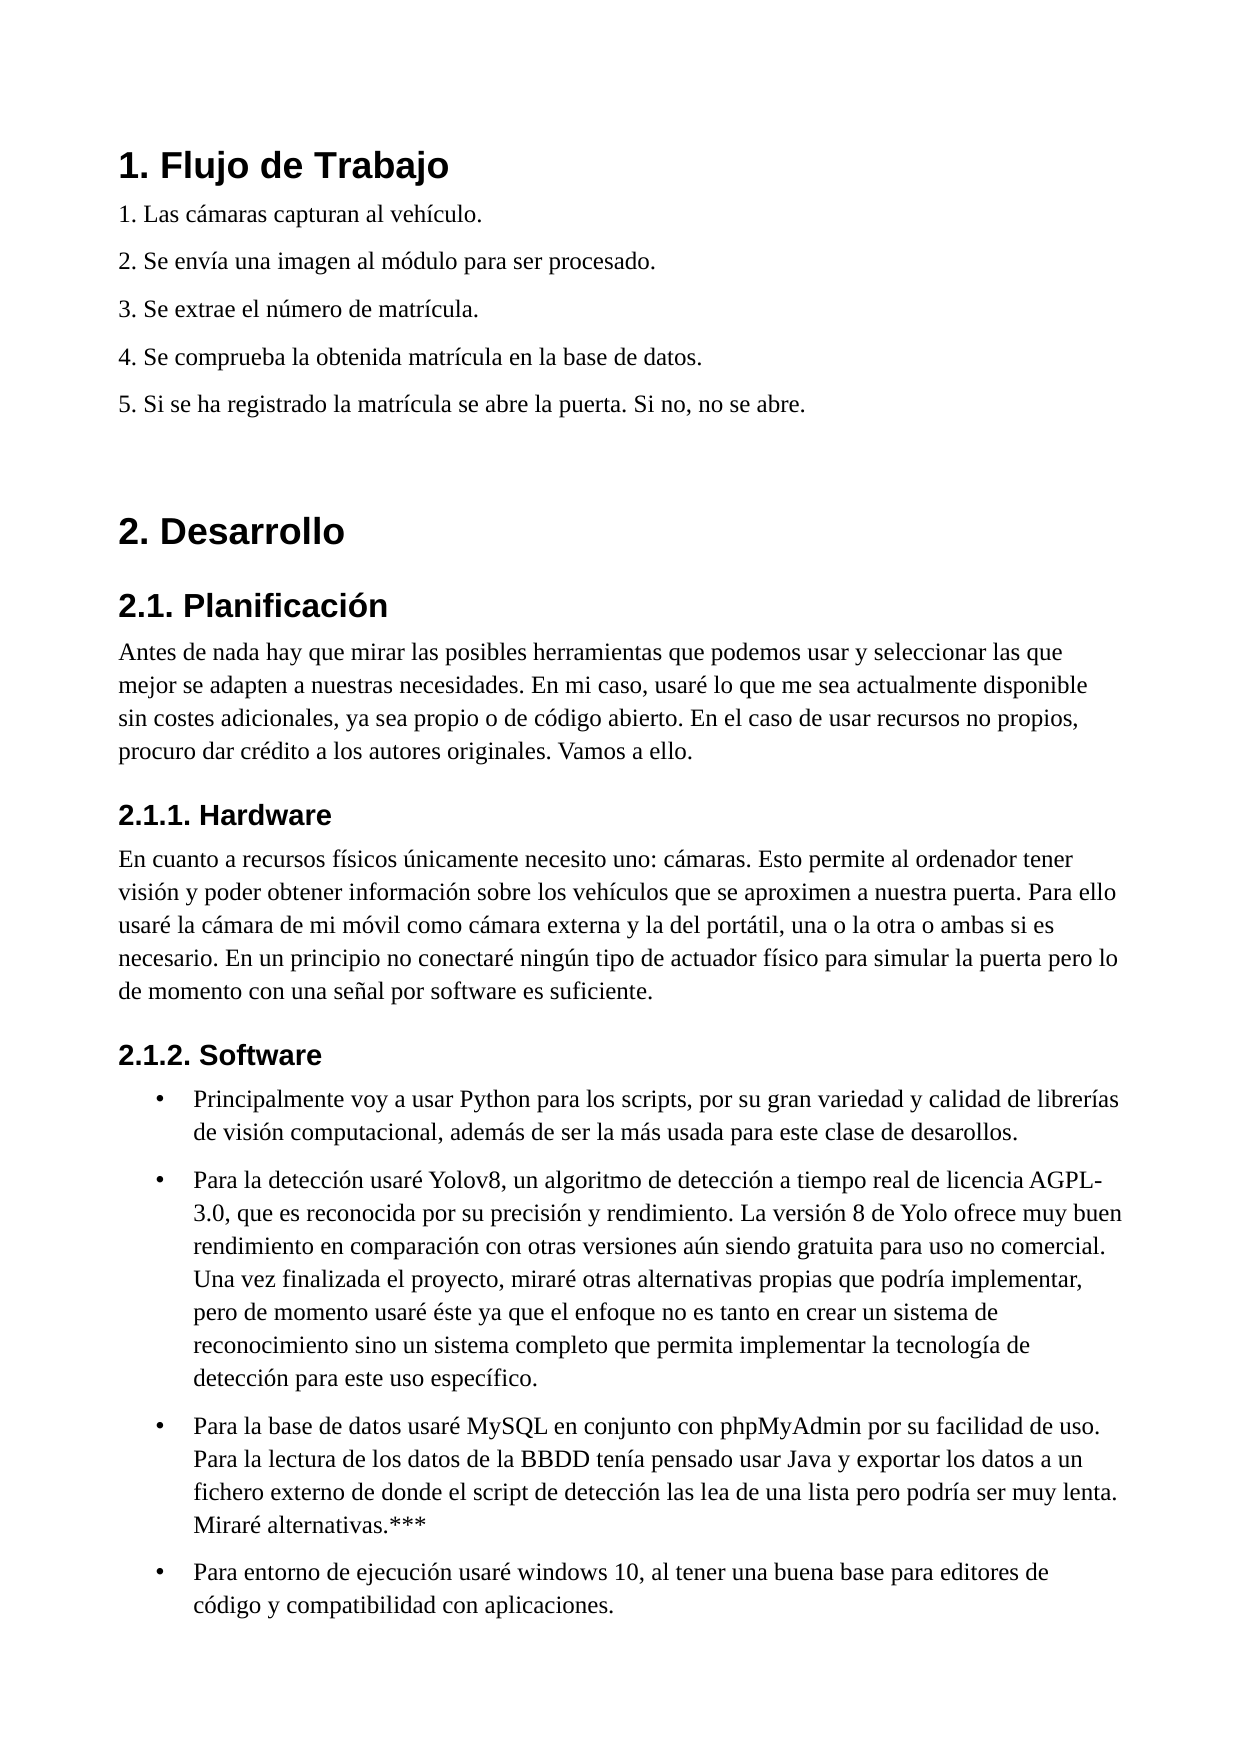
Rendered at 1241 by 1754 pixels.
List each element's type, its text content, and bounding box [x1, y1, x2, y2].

subtitle 2. Desarrollo [118, 509, 1122, 552]
list Principalmente voy a usar Python para los scripts, por su gran variedad y calidad de librerías de visión computacional, además de ser la más usada para este clase de desarollos. [156, 1084, 1122, 1146]
text 4. Se comprueba la obtenida matrícula en la base de datos. [118, 342, 1122, 370]
subtitle 1. Flujo de Trabajo [118, 143, 1122, 186]
subtitle 2.1.1. Hardware [118, 798, 1122, 832]
text 5. Si se ha registrado la matrícula se abre la puerta. Si no, no se abre. [118, 389, 1122, 418]
list Para la detección usaré Yolov8, un algoritmo de detección a tiempo real de licencia AGPL-3.0, que es reconocida por su precisión y rendimiento. La versión 8 de Yolo ofrece muy buen rendimiento en comparación con otras versiones aún siendo gratuita para uso no comercial. Una vez finalizada el proyecto, miraré otras alternativas propias que podría implementar, pero de momento usaré éste ya que el enfoque no es tanto en crear un sistema de reconocimiento sino un sistema completo que permita implementar la tecnología de detección para este uso específico. [156, 1165, 1122, 1392]
list Para la base de datos usaré MySQL en conjunto con phpMyAdmin por su facilidad de uso. Para la lectura de los datos de la BBDD tenía pensado usar Java y exportar los datos a un fichero externo de donde el script de detección las lea de una lista pero podría ser muy lenta. Miraré alternativas.*** [156, 1411, 1122, 1538]
text 2. Se envía una imagen al módulo para ser procesado. [118, 246, 1122, 275]
list Para entorno de ejecución usaré windows 10, al tener una buena base para editores de código y compatibilidad con aplicaciones. [156, 1557, 1122, 1619]
text En cuanto a recursos físicos únicamente necesito uno: cámaras. Esto permite al ordenador tener visión y poder obtener información sobre los vehículos que se aproximen a nuestra puerta. Para ello usaré la cámara de mi móvil como cámara externa y la del portátil, una o la otra o ambas si es necesario. En un principio no conectaré ningún tipo de actuador físico para simular la puerta pero lo de momento con una señal por software es suficiente. [118, 844, 1122, 1005]
subtitle 2.1. Planificación [118, 586, 1122, 624]
text Antes de nada hay que mirar las posibles herramientas que podemos usar y seleccionar las que mejor se adapten a nuestras necesidades. En mi caso, usaré lo que me sea actualmente disponible sin costes adicionales, ya sea propio o de código abierto. En el caso de usar recursos no propios, procuro dar crédito a los autores originales. Vamos a ello. [118, 637, 1122, 764]
subtitle 2.1.2. Software [118, 1038, 1122, 1072]
text 3. Se extrae el número de matrícula. [118, 294, 1122, 323]
text 1. Las cámaras capturan al vehículo. [118, 199, 1122, 227]
